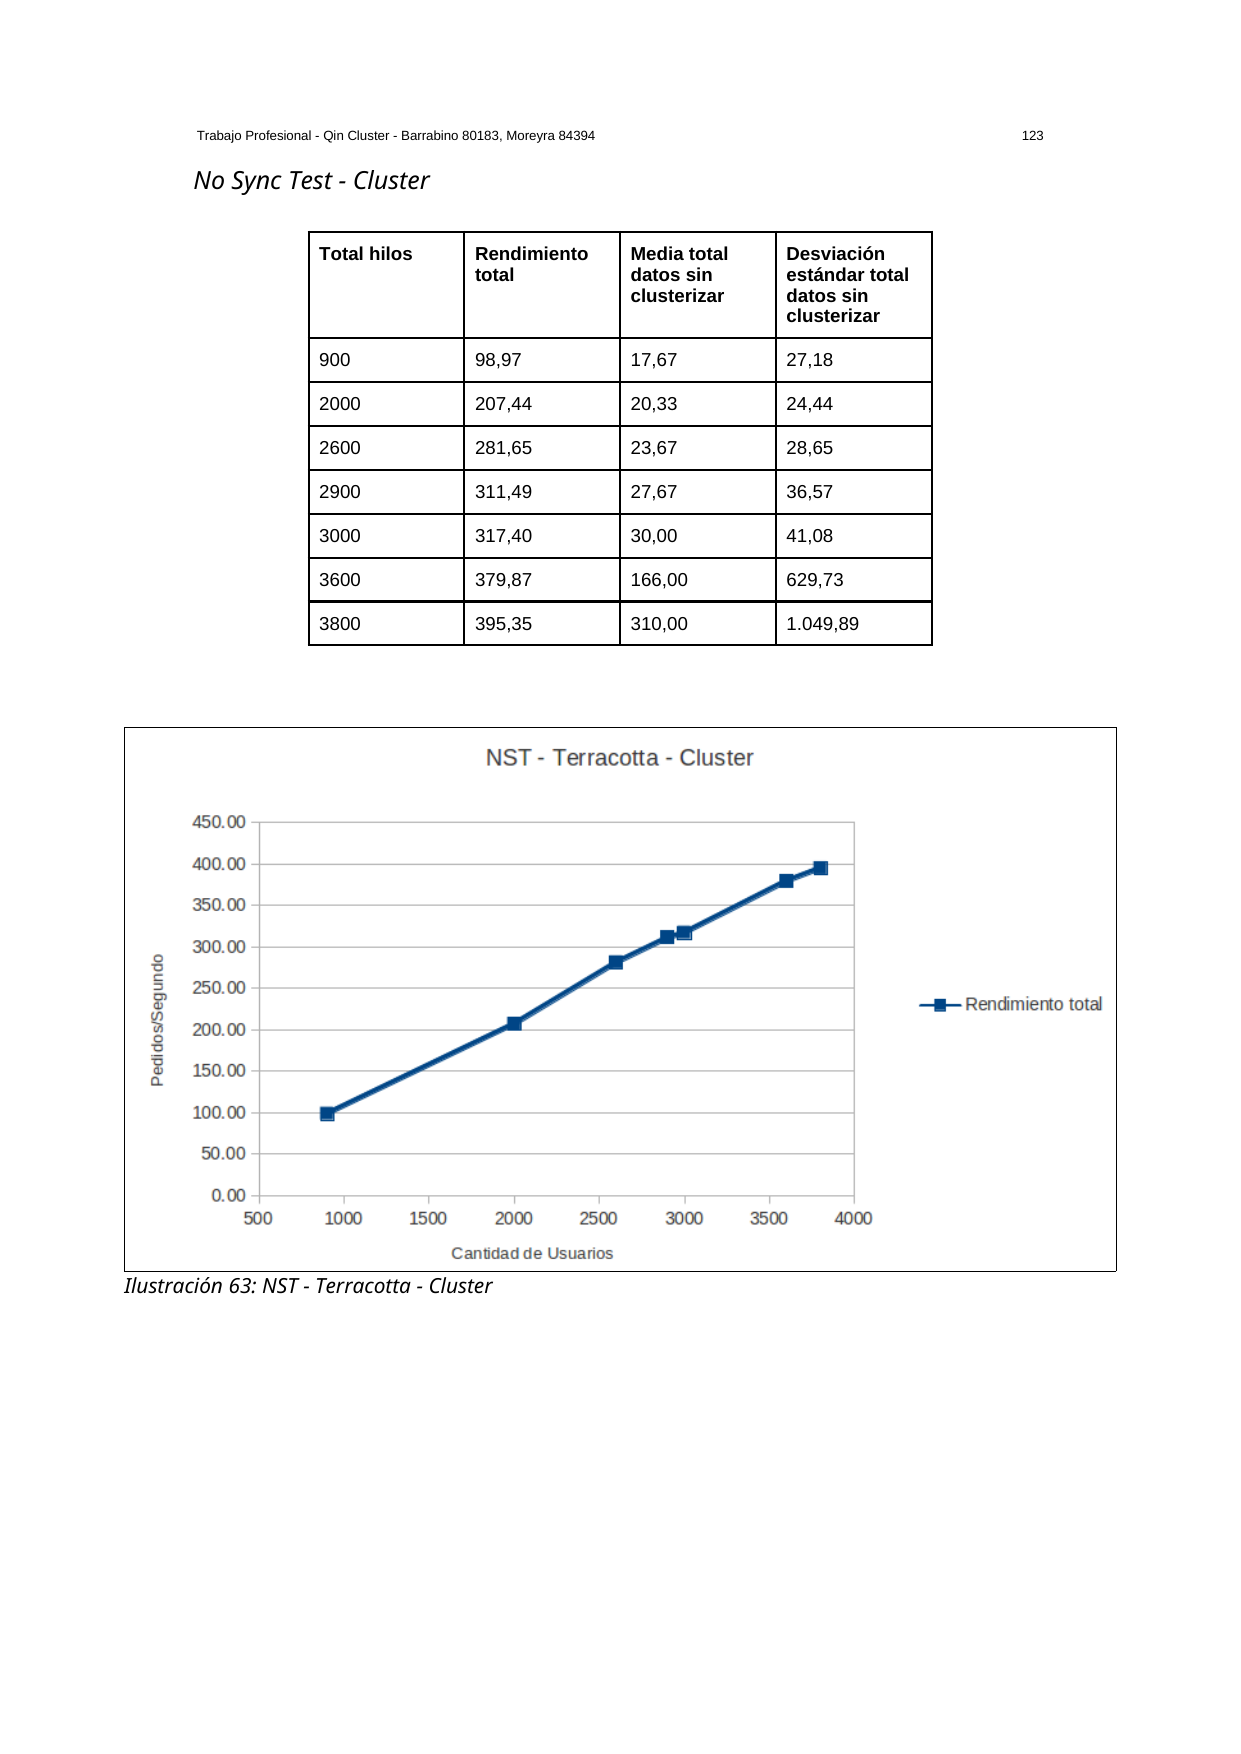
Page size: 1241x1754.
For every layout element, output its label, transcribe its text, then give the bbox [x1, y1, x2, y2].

table_cell 629,73 [777, 559, 931, 600]
table_cell 3600 [310, 559, 463, 600]
table_cell 395,35 [465, 603, 619, 644]
table_cell 207,44 [465, 383, 619, 425]
table_cell 2000 [310, 383, 463, 425]
table_cell 24,44 [777, 383, 931, 425]
table_cell 311,49 [465, 471, 619, 513]
table_cell 379,87 [465, 559, 619, 600]
table_cell 3800 [310, 603, 463, 644]
text Ilustración 63: NST - Terracotta - Cluster [124, 1272, 1116, 1299]
text No Sync Test - Cluster [118, 162, 1122, 197]
table_cell 27,67 [621, 471, 775, 513]
table_cell 41,08 [777, 515, 931, 557]
picture [127, 730, 1114, 1268]
table_cell 17,67 [621, 339, 775, 381]
table_cell 317,40 [465, 515, 619, 557]
table_cell 20,33 [621, 383, 775, 425]
table_cell 281,65 [465, 427, 619, 469]
table_cell 27,18 [777, 339, 931, 381]
table_header Media total datos sin clusterizar [621, 233, 775, 337]
table_cell 2900 [310, 471, 463, 513]
table_cell 3000 [310, 515, 463, 557]
table_header Total hilos [310, 233, 463, 337]
table_cell 2600 [310, 427, 463, 469]
table_cell 28,65 [777, 427, 931, 469]
table_cell 310,00 [621, 603, 775, 644]
table_cell 1.049,89 [777, 603, 931, 644]
table_cell 98,97 [465, 339, 619, 381]
table_cell 900 [310, 339, 463, 381]
table_cell 23,67 [621, 427, 775, 469]
table_cell 30,00 [621, 515, 775, 557]
table_header Desviación estándar total datos sin clusterizar [777, 233, 931, 337]
table_cell 36,57 [777, 471, 931, 513]
table_header Rendimiento total [465, 233, 619, 337]
table_cell 166,00 [621, 559, 775, 600]
